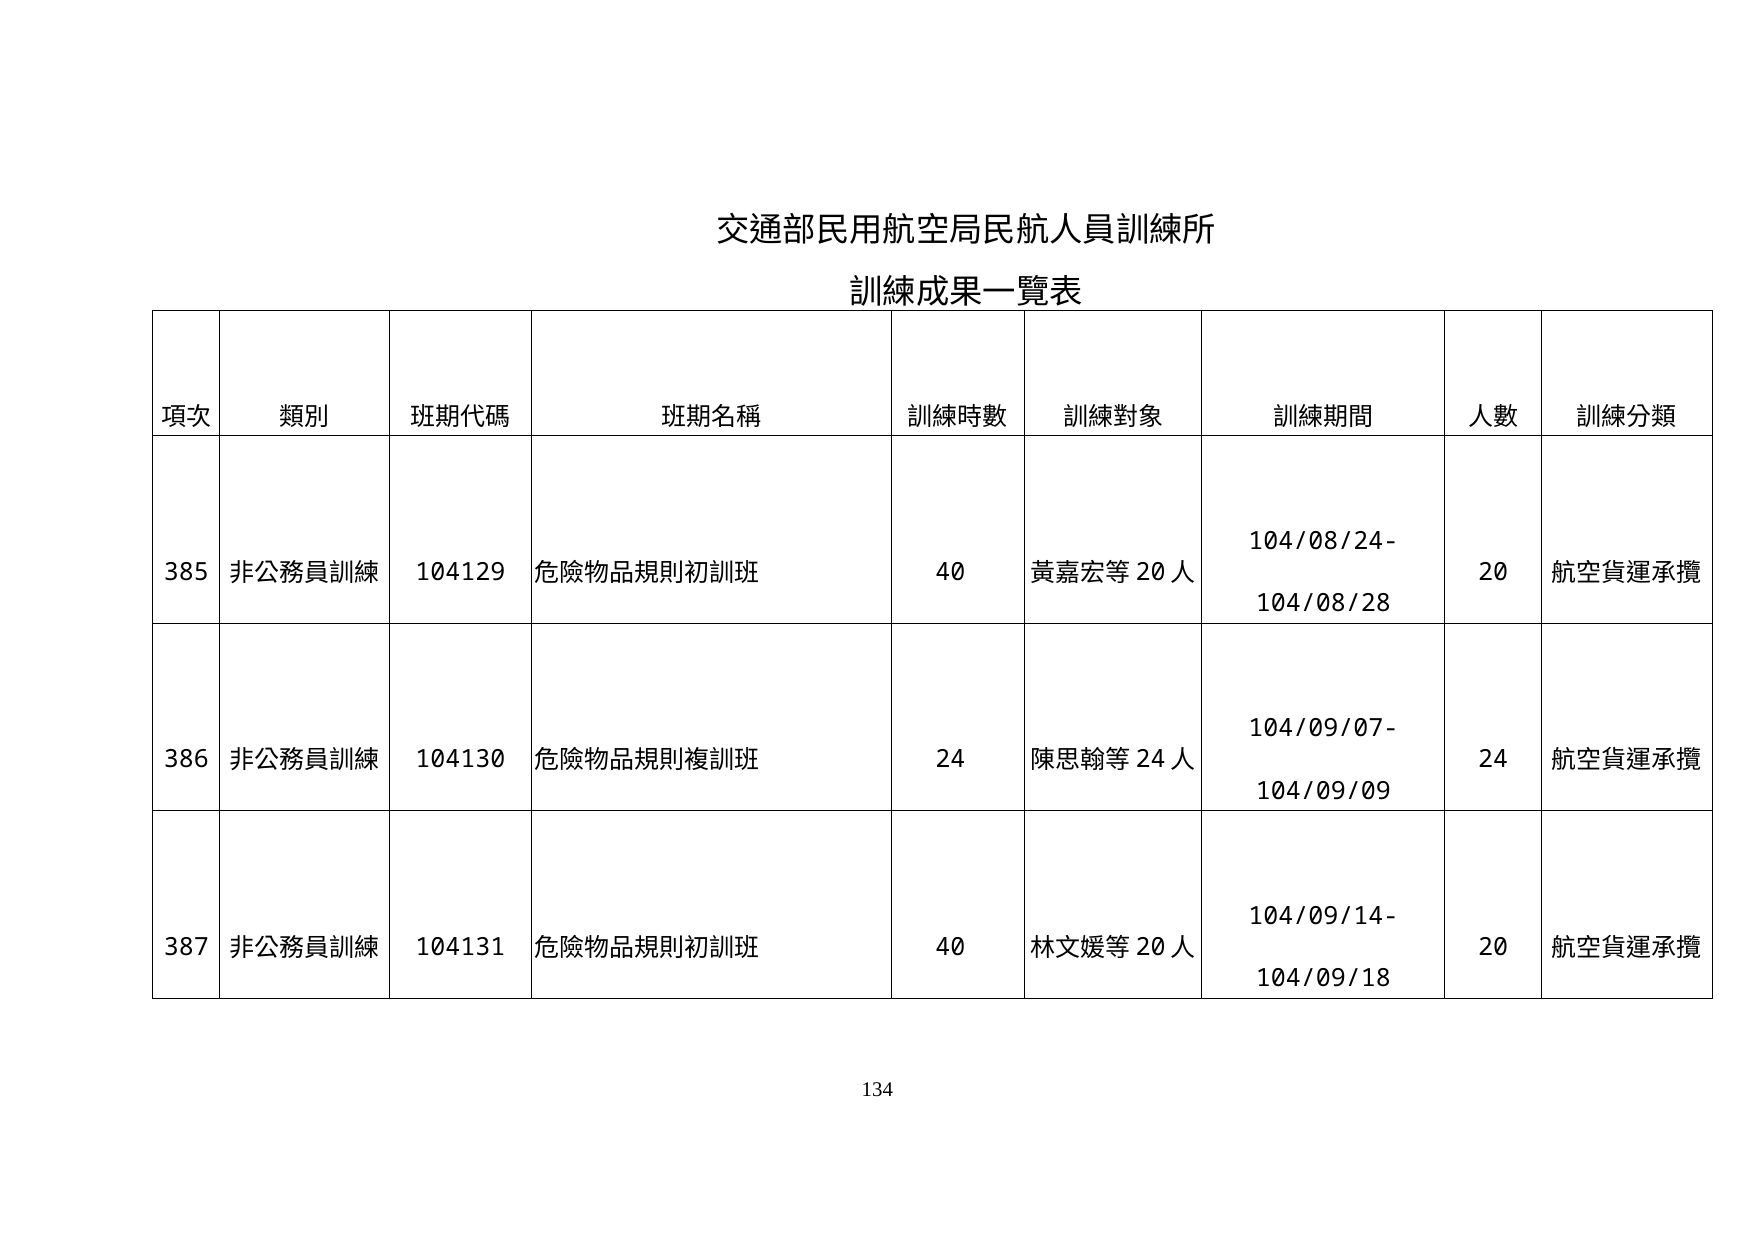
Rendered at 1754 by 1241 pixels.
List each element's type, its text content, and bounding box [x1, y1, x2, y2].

table_cell 20 [1445, 436, 1541, 623]
table_cell 40 [892, 436, 1024, 623]
table_cell 104129 [390, 436, 531, 623]
table_header 交通部民用航空局民航人員訓練所 [220, 185, 1712, 248]
table_cell 危險物品規則初訓班 [532, 811, 891, 998]
table_cell 班期代碼 [390, 311, 531, 435]
table_cell 385 [153, 436, 219, 623]
table_cell 班期名稱 [532, 311, 891, 435]
table_cell 黃嘉宏等20人 [1025, 436, 1201, 623]
table_cell 104/09/07-104/09/09 [1202, 624, 1444, 810]
table_cell 24 [892, 624, 1024, 810]
table_cell 人數 [1445, 311, 1541, 435]
table_cell 非公務員訓練 [220, 436, 389, 623]
table_cell 危險物品規則複訓班 [532, 624, 891, 810]
table_cell [153, 248, 219, 310]
table_cell 20 [1445, 811, 1541, 998]
table_cell 訓練時數 [892, 311, 1024, 435]
table_cell 類別 [220, 311, 389, 435]
table_cell 24 [1445, 624, 1541, 810]
table_cell 林文媛等20人 [1025, 811, 1201, 998]
table_cell 陳思翰等24人 [1025, 624, 1201, 810]
table_header [153, 185, 219, 248]
table_cell 航空貨運承攬 [1542, 811, 1712, 998]
table_cell 387 [153, 811, 219, 998]
table_cell 104130 [390, 624, 531, 810]
table_cell 訓練期間 [1202, 311, 1444, 435]
table_cell 386 [153, 624, 219, 810]
table_cell 104/08/24-104/08/28 [1202, 436, 1444, 623]
table_cell 航空貨運承攬 [1542, 624, 1712, 810]
table_cell 航空貨運承攬 [1542, 436, 1712, 623]
table_cell 40 [892, 811, 1024, 998]
table_cell 訓練成果一覽表 [220, 248, 1712, 310]
table_cell 危險物品規則初訓班 [532, 436, 891, 623]
table_cell 非公務員訓練 [220, 624, 389, 810]
table_cell 項次 [153, 311, 219, 435]
table_cell 非公務員訓練 [220, 811, 389, 998]
table_cell 104131 [390, 811, 531, 998]
table_cell 訓練對象 [1025, 311, 1201, 435]
table_cell 104/09/14-104/09/18 [1202, 811, 1444, 998]
table_cell 訓練分類 [1542, 311, 1712, 435]
